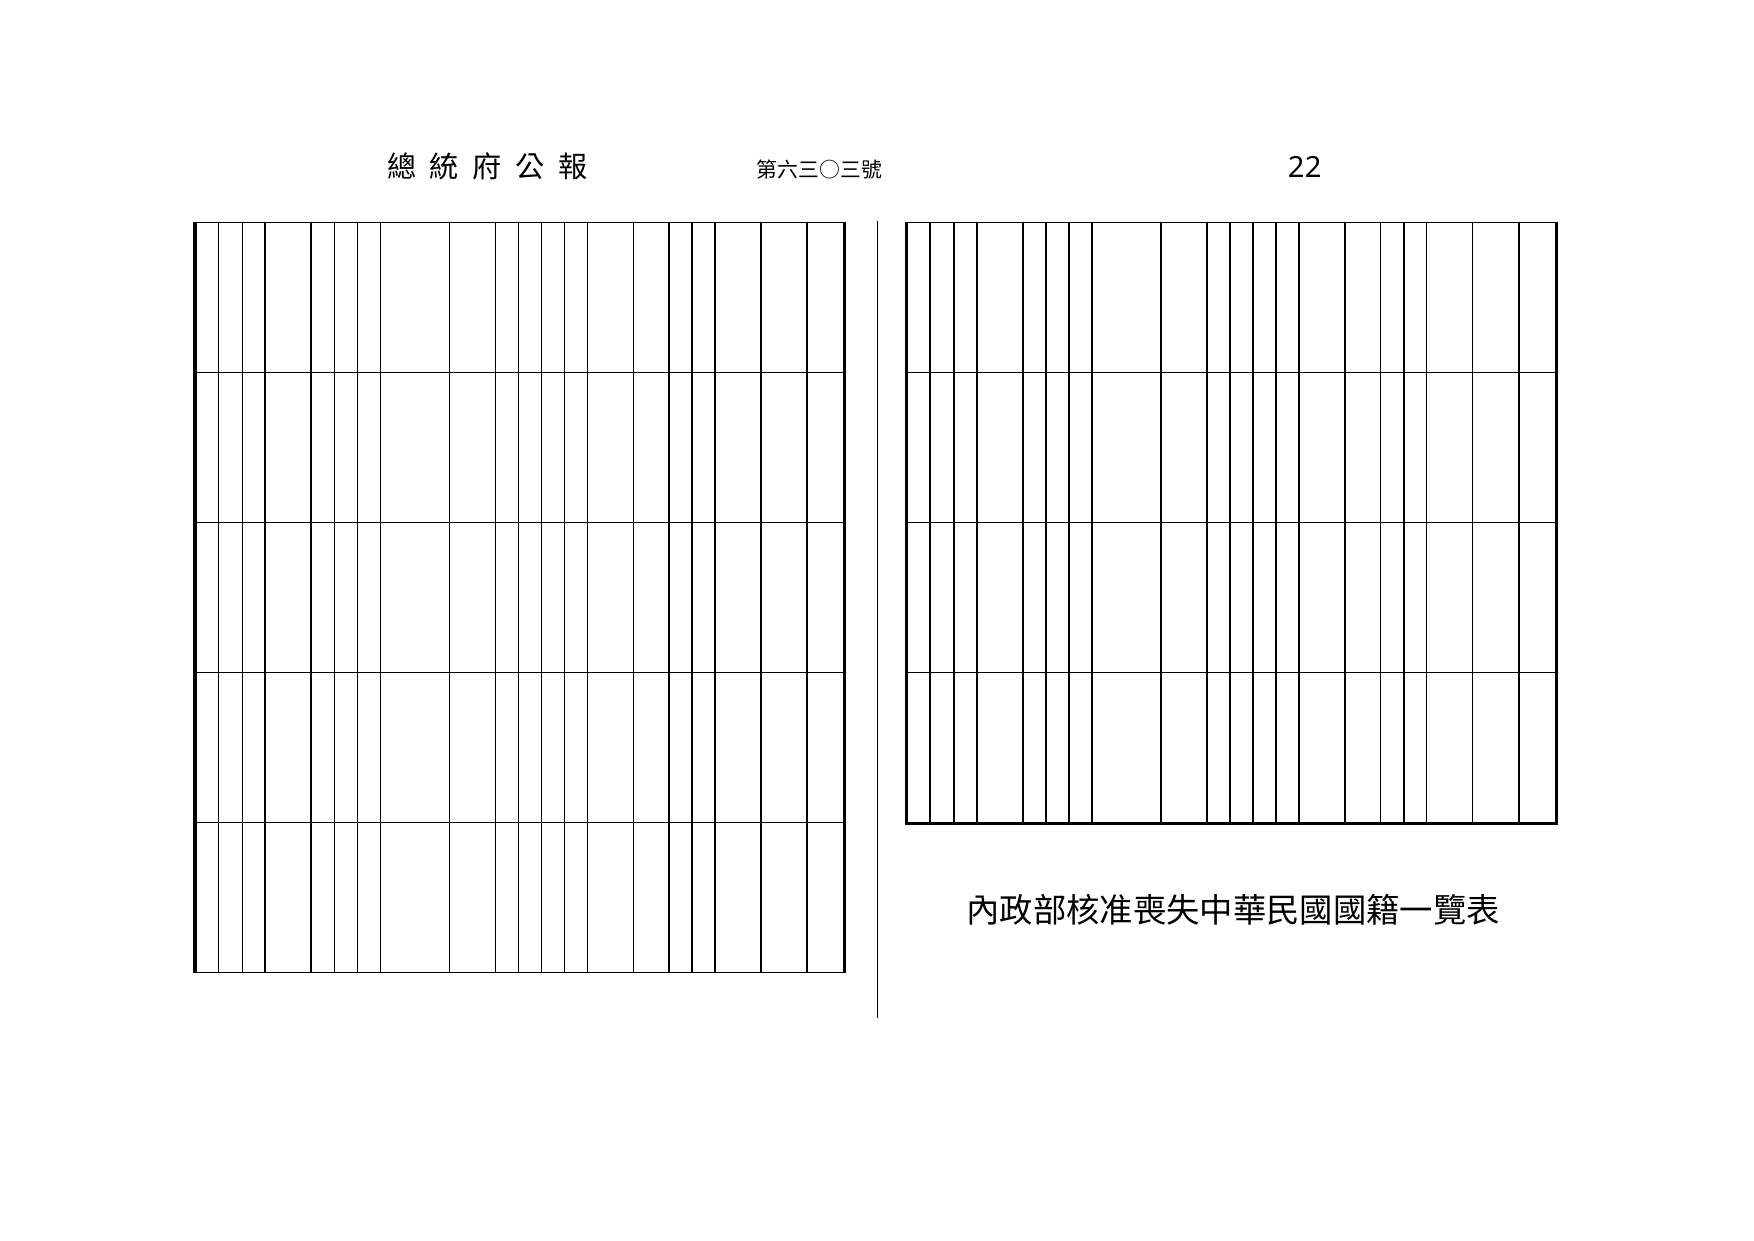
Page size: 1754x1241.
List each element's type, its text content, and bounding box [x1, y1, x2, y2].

table_cell [288, 673, 310, 822]
table_cell [1322, 373, 1344, 522]
table_cell [426, 823, 449, 972]
table_cell [243, 823, 264, 972]
table_cell [738, 673, 760, 822]
table_cell [634, 223, 668, 372]
table_cell [1322, 223, 1344, 372]
table_cell [381, 673, 403, 822]
table_cell [266, 673, 288, 822]
table_cell [473, 673, 495, 822]
table_cell [312, 823, 334, 972]
table_cell [1024, 223, 1045, 372]
table_cell [450, 223, 472, 372]
table_cell [312, 223, 334, 372]
table_cell [588, 223, 611, 372]
table_cell [716, 373, 738, 522]
table_cell [978, 523, 1000, 672]
table_cell [450, 673, 472, 822]
table_cell [1138, 223, 1160, 372]
table_cell [1093, 373, 1115, 522]
table_cell [1093, 523, 1115, 672]
table_cell [1115, 673, 1138, 822]
table_cell [219, 223, 242, 372]
table_cell [197, 673, 218, 822]
table_cell [565, 673, 587, 822]
table_cell [784, 673, 806, 822]
table_cell [219, 823, 242, 972]
table_cell [1496, 673, 1518, 822]
table_cell [1381, 373, 1403, 522]
table_cell [908, 223, 929, 372]
table_cell [1346, 223, 1380, 372]
table_cell [335, 673, 357, 822]
table_cell [1427, 523, 1450, 672]
table_cell [1138, 673, 1160, 822]
table_cell [288, 373, 310, 522]
table_cell [1346, 673, 1380, 822]
table_cell [634, 523, 668, 672]
table_cell [1381, 523, 1403, 672]
table_cell [634, 823, 668, 972]
table_cell [565, 523, 587, 672]
table_cell [693, 673, 714, 822]
table_cell [808, 373, 843, 522]
table_cell [1024, 523, 1045, 672]
table_cell [519, 673, 541, 822]
text 內政部核准喪失中華民國國籍一覽表 [907, 837, 1559, 943]
table_cell [1093, 223, 1115, 372]
table_cell [634, 373, 668, 522]
table_cell [1473, 673, 1496, 822]
table_cell [1231, 673, 1252, 822]
table_cell [738, 823, 760, 972]
table_cell [670, 223, 691, 372]
table_cell [496, 223, 518, 372]
table_cell [542, 223, 564, 372]
table_cell [219, 523, 242, 672]
table_cell [565, 823, 587, 972]
table_cell [611, 523, 633, 672]
table_cell [1184, 223, 1206, 372]
table_cell [519, 823, 541, 972]
table_cell [1254, 523, 1275, 672]
table_cell [1254, 673, 1275, 822]
table_cell [565, 373, 587, 522]
table_cell [762, 523, 784, 672]
table_cell [1047, 673, 1068, 822]
table_cell [219, 673, 242, 822]
table_cell [588, 823, 611, 972]
table_cell [266, 523, 288, 672]
table_cell [1322, 523, 1344, 672]
table_cell [1115, 373, 1138, 522]
table_cell [1231, 373, 1252, 522]
table_cell [1277, 373, 1298, 522]
table_cell [784, 823, 806, 972]
table_cell [403, 673, 426, 822]
table_cell [784, 373, 806, 522]
table_cell [1070, 523, 1091, 672]
table_cell [473, 223, 495, 372]
table_cell [955, 223, 976, 372]
table_cell [403, 823, 426, 972]
table_cell [588, 523, 611, 672]
table_cell [1254, 223, 1275, 372]
table_cell [716, 223, 738, 372]
table_cell [1346, 373, 1380, 522]
table_cell [808, 523, 843, 672]
table_cell [519, 223, 541, 372]
table_cell [1300, 373, 1322, 522]
table_cell [1070, 373, 1091, 522]
table_cell [426, 373, 449, 522]
table_cell [197, 523, 218, 672]
table_cell [693, 823, 714, 972]
table_cell [1000, 523, 1022, 672]
table_cell [1450, 673, 1472, 822]
table_cell [496, 373, 518, 522]
table_cell [1381, 223, 1403, 372]
table_cell [288, 823, 310, 972]
table_cell [1450, 223, 1472, 372]
table_cell [1115, 523, 1138, 672]
table_cell [335, 223, 357, 372]
table_cell [1520, 373, 1555, 522]
table_cell [1047, 373, 1068, 522]
table_cell [312, 673, 334, 822]
table_cell [716, 673, 738, 822]
table_cell [1277, 523, 1298, 672]
table_cell [403, 373, 426, 522]
table_cell [403, 223, 426, 372]
table_cell [450, 373, 472, 522]
table_cell [670, 523, 691, 672]
table_cell [1322, 673, 1344, 822]
table_cell [542, 373, 564, 522]
table_cell [266, 373, 288, 522]
table_cell [243, 523, 264, 672]
table_cell [403, 523, 426, 672]
table_cell [1300, 223, 1322, 372]
table_cell [1162, 223, 1184, 372]
table_cell [243, 373, 264, 522]
table_cell [784, 523, 806, 672]
table_cell [1024, 373, 1045, 522]
table_cell [693, 223, 714, 372]
table_cell [381, 823, 403, 972]
table_cell [670, 823, 691, 972]
table_cell [1405, 373, 1426, 522]
table_cell [1162, 673, 1184, 822]
table_cell [1208, 373, 1229, 522]
table_cell [978, 673, 1000, 822]
table_cell [1450, 523, 1472, 672]
table_cell [588, 673, 611, 822]
table_cell [738, 373, 760, 522]
table_cell [1184, 673, 1206, 822]
table_cell [1047, 223, 1068, 372]
table_cell [1162, 373, 1184, 522]
table_cell [1138, 523, 1160, 672]
table_cell [738, 223, 760, 372]
table_cell [931, 223, 953, 372]
table_cell [358, 673, 380, 822]
table_cell [808, 673, 843, 822]
table_cell [1208, 523, 1229, 672]
table_cell [1070, 223, 1091, 372]
table_cell [565, 223, 587, 372]
table_cell [288, 223, 310, 372]
table_cell [908, 373, 929, 522]
table_cell [1496, 523, 1518, 672]
table_cell [219, 373, 242, 522]
table_cell [955, 673, 976, 822]
table_cell [358, 523, 380, 672]
table_cell [1208, 223, 1229, 372]
table_cell [1138, 373, 1160, 522]
table_cell [426, 523, 449, 672]
table_cell [473, 823, 495, 972]
table_cell [473, 373, 495, 522]
table_cell [588, 373, 611, 522]
table_cell [542, 823, 564, 972]
table_cell [266, 823, 288, 972]
table_cell [519, 523, 541, 672]
table_cell [266, 223, 288, 372]
table_cell [978, 373, 1000, 522]
table_cell [1405, 223, 1426, 372]
table_cell [611, 373, 633, 522]
table_cell [496, 673, 518, 822]
table_cell [1427, 223, 1450, 372]
table_cell [762, 673, 784, 822]
table_cell [611, 223, 633, 372]
table_cell [670, 673, 691, 822]
table_cell [1450, 373, 1472, 522]
table_cell [1000, 223, 1022, 372]
table_cell [335, 823, 357, 972]
table_cell [197, 223, 218, 372]
table_cell [808, 823, 843, 972]
table_cell [908, 673, 929, 822]
table_cell [738, 523, 760, 672]
table_cell [381, 523, 403, 672]
table_cell [381, 223, 403, 372]
table_cell [611, 823, 633, 972]
table_cell [808, 223, 843, 372]
table_cell [1300, 673, 1322, 822]
table_cell [716, 823, 738, 972]
table_cell [1162, 523, 1184, 672]
table_cell [634, 673, 668, 822]
table_cell [358, 823, 380, 972]
table_cell [1231, 223, 1252, 372]
table_cell [197, 823, 218, 972]
table_cell [496, 823, 518, 972]
table_cell [1427, 373, 1450, 522]
table_cell [1115, 223, 1138, 372]
table_cell [542, 673, 564, 822]
table_cell [542, 523, 564, 672]
table_cell [1405, 673, 1426, 822]
table_cell [931, 523, 953, 672]
table_cell [243, 673, 264, 822]
table_cell [1231, 523, 1252, 672]
table_cell [762, 223, 784, 372]
table_cell [1496, 223, 1518, 372]
table_cell [1047, 523, 1068, 672]
table_cell [1208, 673, 1229, 822]
table_cell [473, 523, 495, 672]
table_cell [931, 673, 953, 822]
table_cell [1520, 223, 1555, 372]
table_cell [693, 523, 714, 672]
table_cell [1024, 673, 1045, 822]
table_cell [1346, 523, 1380, 672]
table_cell [1405, 523, 1426, 672]
table_cell [1277, 223, 1298, 372]
table_cell [978, 223, 1000, 372]
table_cell [197, 373, 218, 522]
table_cell [716, 523, 738, 672]
table_cell [1184, 523, 1206, 672]
table_cell [519, 373, 541, 522]
table_cell [1070, 673, 1091, 822]
table_cell [496, 523, 518, 672]
table_cell [762, 373, 784, 522]
table_cell [670, 373, 691, 522]
table_cell [312, 373, 334, 522]
table_cell [426, 223, 449, 372]
table_cell [611, 673, 633, 822]
table_cell [243, 223, 264, 372]
table_cell [381, 373, 403, 522]
table_cell [312, 523, 334, 672]
table_cell [1520, 523, 1555, 672]
table_cell [784, 223, 806, 372]
table_cell [1520, 673, 1555, 822]
table_cell [288, 523, 310, 672]
table_cell [1427, 673, 1450, 822]
table_cell [1184, 373, 1206, 522]
table_cell [693, 373, 714, 522]
table_cell [335, 523, 357, 672]
table_cell [1473, 523, 1496, 672]
table_cell [1473, 223, 1496, 372]
table_cell [1093, 673, 1115, 822]
table_cell [955, 373, 976, 522]
table_cell [1254, 373, 1275, 522]
table_cell [358, 223, 380, 372]
table_cell [1496, 373, 1518, 522]
table_cell [358, 373, 380, 522]
table_cell [450, 523, 472, 672]
table_cell [1277, 673, 1298, 822]
table_cell [1300, 523, 1322, 672]
table_cell [931, 373, 953, 522]
table_cell [955, 523, 976, 672]
table_cell [1473, 373, 1496, 522]
table_cell [1000, 673, 1022, 822]
table_cell [450, 823, 472, 972]
table_cell [1381, 673, 1403, 822]
table_cell [908, 523, 929, 672]
table_cell [762, 823, 784, 972]
table_cell [335, 373, 357, 522]
table_cell [426, 673, 449, 822]
table_cell [1000, 373, 1022, 522]
